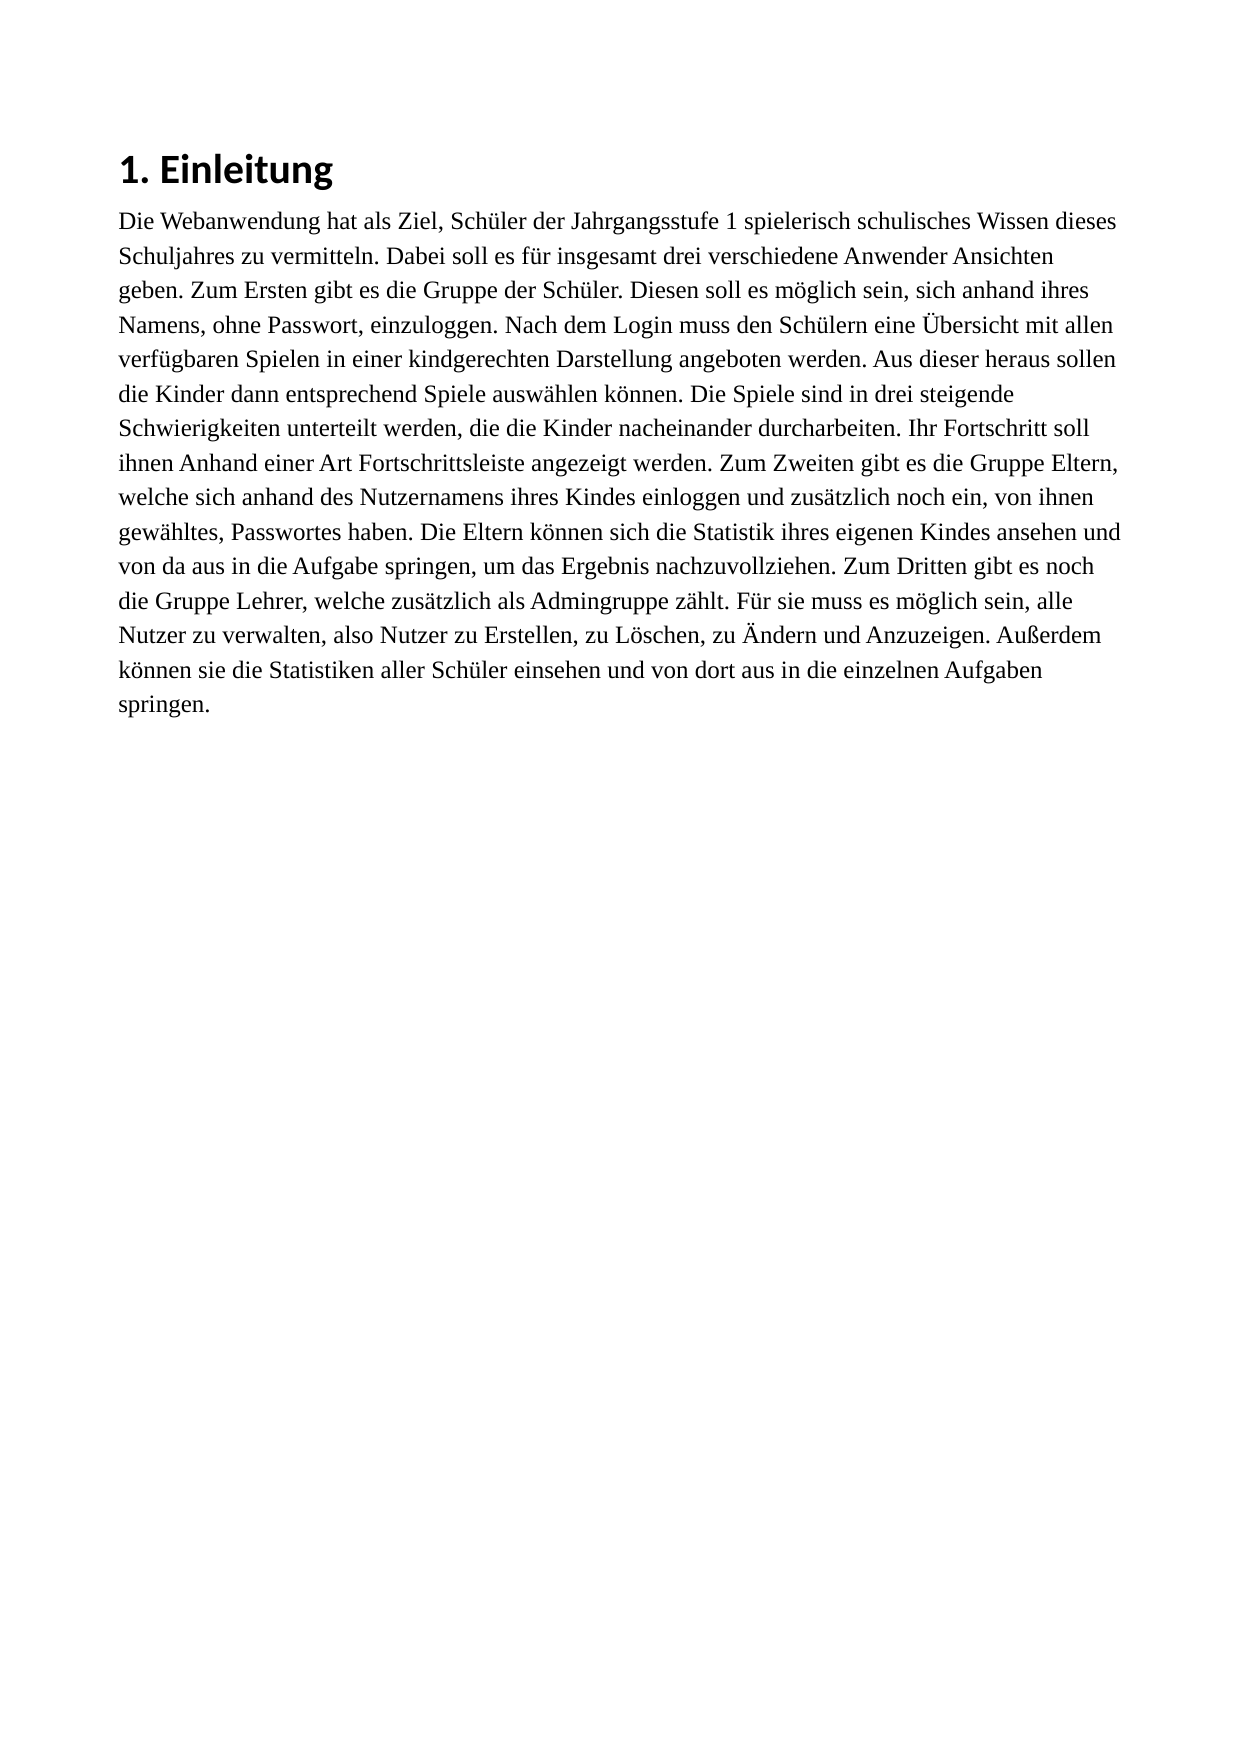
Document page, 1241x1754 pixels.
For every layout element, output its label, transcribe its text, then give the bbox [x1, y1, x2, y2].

subtitle 1. Einleitung [118, 143, 1122, 194]
text Die Webanwendung hat als Ziel, Schüler der Jahrgangsstufe 1 spielerisch schulisches Wissen dieses Schuljahres zu vermitteln. Dabei soll es für insgesamt drei verschiedene Anwender Ansichten geben. Zum Ersten gibt es die Gruppe der Schüler. Diesen soll es möglich sein, sich anhand ihres Namens, ohne Passwort, einzuloggen. Nach dem Login muss den Schülern eine Übersicht mit allen verfügbaren Spielen in einer kindgerechten Darstellung angeboten werden. Aus dieser heraus sollen die Kinder dann entsprechend Spiele auswählen können. Die Spiele sind in drei steigende Schwierigkeiten unterteilt werden, die die Kinder nacheinander durcharbeiten. Ihr Fortschritt soll ihnen Anhand einer Art Fortschrittsleiste angezeigt werden. Zum Zweiten gibt es die Gruppe Eltern, welche sich anhand des Nutzernamens ihres Kindes einloggen und zusätzlich noch ein, von ihnen gewähltes, Passwortes haben. Die Eltern können sich die Statistik ihres eigenen Kindes ansehen und von da aus in die Aufgabe springen, um das Ergebnis nachzuvollziehen. Zum Dritten gibt es noch die Gruppe Lehrer, welche zusätzlich als Admingruppe zählt. Für sie muss es möglich sein, alle Nutzer zu verwalten, also Nutzer zu Erstellen, zu Löschen, zu Ändern und Anzuzeigen. Außerdem können sie die Statistiken aller Schüler einsehen und von dort aus in die einzelnen Aufgaben springen. [118, 206, 1122, 718]
